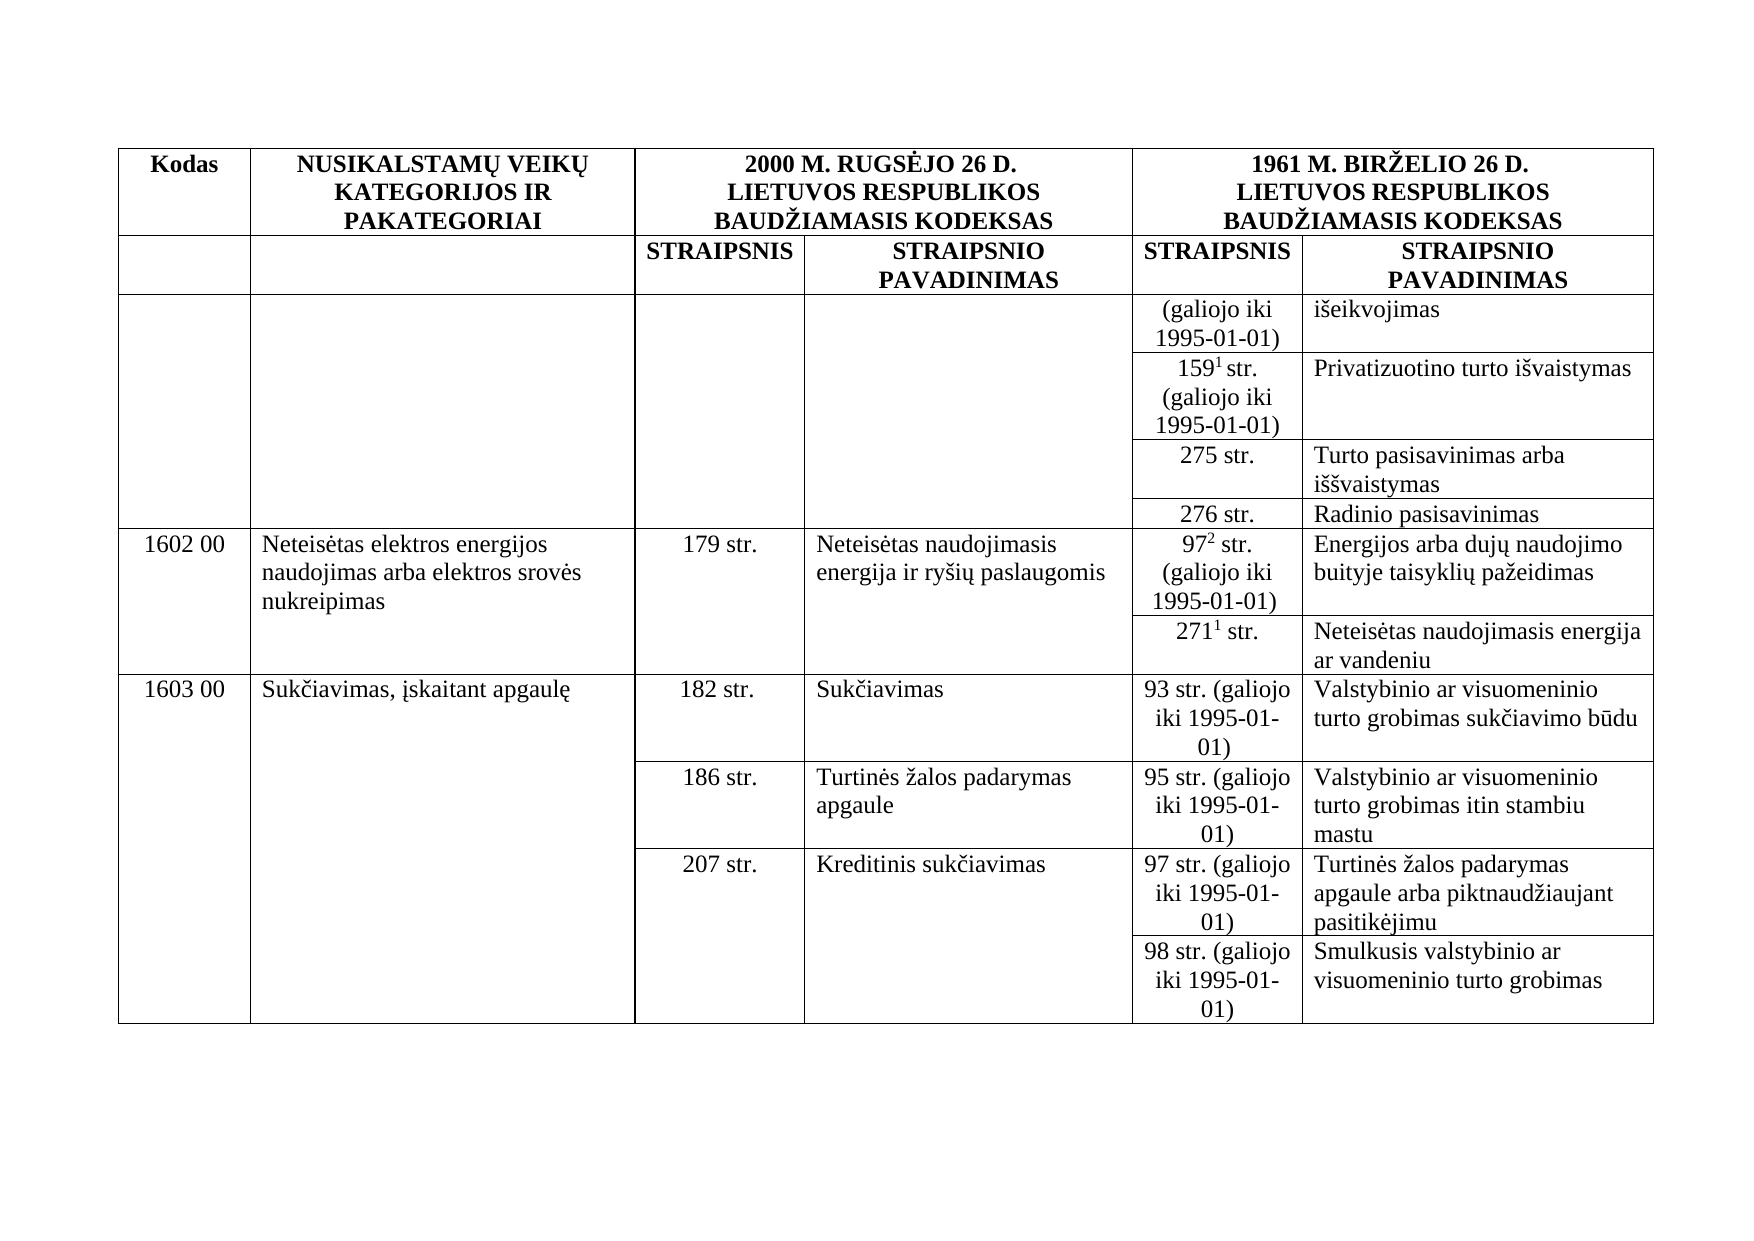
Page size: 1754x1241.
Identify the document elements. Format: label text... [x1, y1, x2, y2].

table_cell 186 str. [636, 762, 804, 848]
table_cell 1591 str. (galiojo iki 1995-01-01) [1133, 353, 1302, 439]
table_cell Neteisėtas elektros energijos naudojimas arba elektros srovės nukreipimas [251, 529, 634, 673]
table_cell Kreditinis sukčiavimas [805, 849, 1132, 1023]
table_cell 98 str. (galiojo iki 1995-01-01) [1133, 936, 1302, 1023]
table_cell (galiojo iki 1995-01-01) [1133, 295, 1302, 352]
table_cell Valstybinio ar visuomeninio turto grobimas sukčiavimo būdu [1303, 675, 1653, 761]
table_cell 97 str. (galiojo iki 1995-01-01) [1133, 849, 1302, 935]
table_cell Radinio pasisavinimas [1303, 499, 1653, 528]
table_header Kodas [119, 149, 250, 235]
table_cell 275 str. [1133, 440, 1302, 498]
table_cell 1603 00 [119, 675, 250, 1023]
table_cell išeikvojimas [1303, 295, 1653, 352]
table_cell Neteisėtas naudojimasis energija ar vandeniu [1303, 616, 1653, 673]
table_cell 207 str. [636, 849, 804, 1023]
table_cell [251, 295, 634, 528]
table_cell 276 str. [1133, 499, 1302, 528]
table_cell 95 str. (galiojo iki 1995-01-01) [1133, 762, 1302, 848]
table_cell Turtinės žalos padarymas apgaule [805, 762, 1132, 848]
table_cell 1602 00 [119, 529, 250, 673]
table_cell Turto pasisavinimas arba iššvaistymas [1303, 440, 1653, 498]
table_cell [636, 295, 804, 528]
table_header NUSIKALSTAMŲ VEIKŲ KATEGORIJOS IR PAKATEGORIAI [251, 149, 634, 235]
table_cell STRAIPSNIS [1133, 236, 1302, 293]
table_header 2000 M. RUGSĖJO 26 D. LIETUVOS RESPUBLIKOS BAUDŽIAMASIS KODEKSAS [636, 149, 1132, 235]
table_cell [119, 236, 250, 293]
table_cell 93 str. (galiojo iki 1995-01-01) [1133, 675, 1302, 761]
table_cell [251, 236, 634, 293]
table_cell 182 str. [636, 675, 804, 761]
table_cell Smulkusis valstybinio ar visuomeninio turto grobimas [1303, 936, 1653, 1023]
table_cell 179 str. [636, 529, 804, 673]
table_cell STRAIPSNIS [636, 236, 804, 293]
table_cell 972 str. (galiojo iki 1995-01-01) [1133, 529, 1302, 615]
table_cell Privatizuotino turto išvaistymas [1303, 353, 1653, 439]
table_cell [805, 295, 1132, 528]
table_cell 2711 str. [1133, 616, 1302, 673]
table_cell Sukčiavimas, įskaitant apgaulę [251, 675, 634, 1023]
table_cell STRAIPSNIO PAVADINIMAS [1303, 236, 1653, 293]
table_cell Energijos arba dujų naudojimo buityje taisyklių pažeidimas [1303, 529, 1653, 615]
table_cell [119, 295, 250, 528]
table_cell STRAIPSNIO PAVADINIMAS [805, 236, 1132, 293]
table_header 1961 M. BIRŽELIO 26 D. LIETUVOS RESPUBLIKOS BAUDŽIAMASIS KODEKSAS [1133, 149, 1653, 235]
table_cell Sukčiavimas [805, 675, 1132, 761]
table_cell Valstybinio ar visuomeninio turto grobimas itin stambiu mastu [1303, 762, 1653, 848]
table_cell Neteisėtas naudojimasis energija ir ryšių paslaugomis [805, 529, 1132, 673]
table_cell Turtinės žalos padarymas apgaule arba piktnaudžiaujant pasitikėjimu [1303, 849, 1653, 935]
